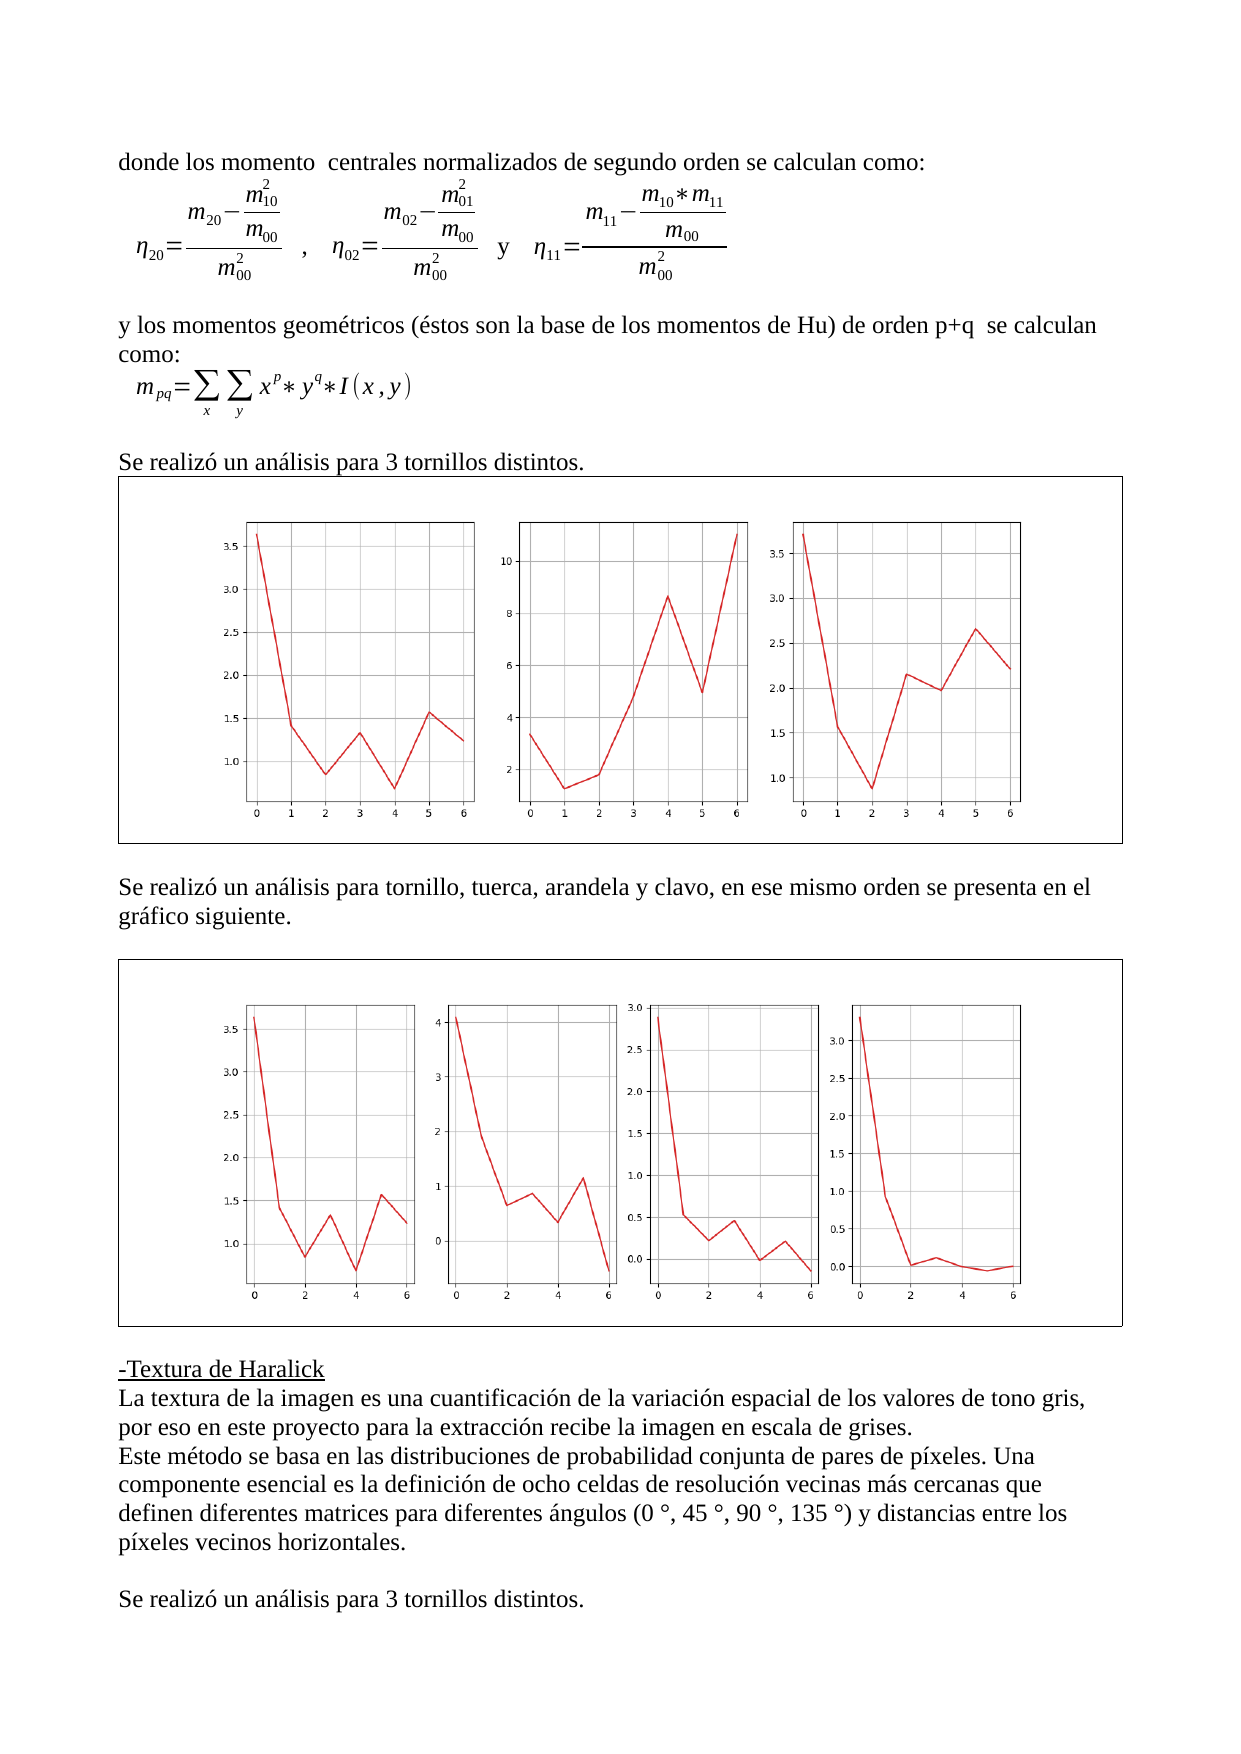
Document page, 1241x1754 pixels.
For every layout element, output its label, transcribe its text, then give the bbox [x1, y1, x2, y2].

picture [121, 961, 1119, 1323]
text La textura de la imagen es una cuantificación de la variación espacial de los valores de tono gris, por eso en este proyecto para la extracción recibe la imagen en escala de grises. [118, 1383, 1122, 1441]
text donde los momento centrales normalizados de segundo orden se calculan como: [118, 147, 1122, 176]
text Este método se basa en las distribuciones de probabilidad conjunta de pares de píxeles. Una componente esencial es la definición de ocho celdas de resolución vecinas más cercanas que definen diferentes matrices para diferentes ángulos (0 °, 45 °, 90 °, 135 °) y distancias entre los píxeles vecinos horizontales. [118, 1441, 1122, 1556]
text y los momentos geométricos (éstos son la base de los momentos de Hu) de orden p+q se calculan como: [118, 310, 1122, 418]
text , y [118, 176, 1122, 284]
picture [121, 479, 1119, 841]
text Se realizó un análisis para 3 tornillos distintos. [118, 447, 1122, 476]
text -Textura de Haralick [118, 1354, 1122, 1383]
text Se realizó un análisis para tornillo, tuerca, arandela y clavo, en ese mismo orden se presenta en el gráfico siguiente. [118, 872, 1122, 930]
text Se realizó un análisis para 3 tornillos distintos. [118, 1584, 1122, 1613]
